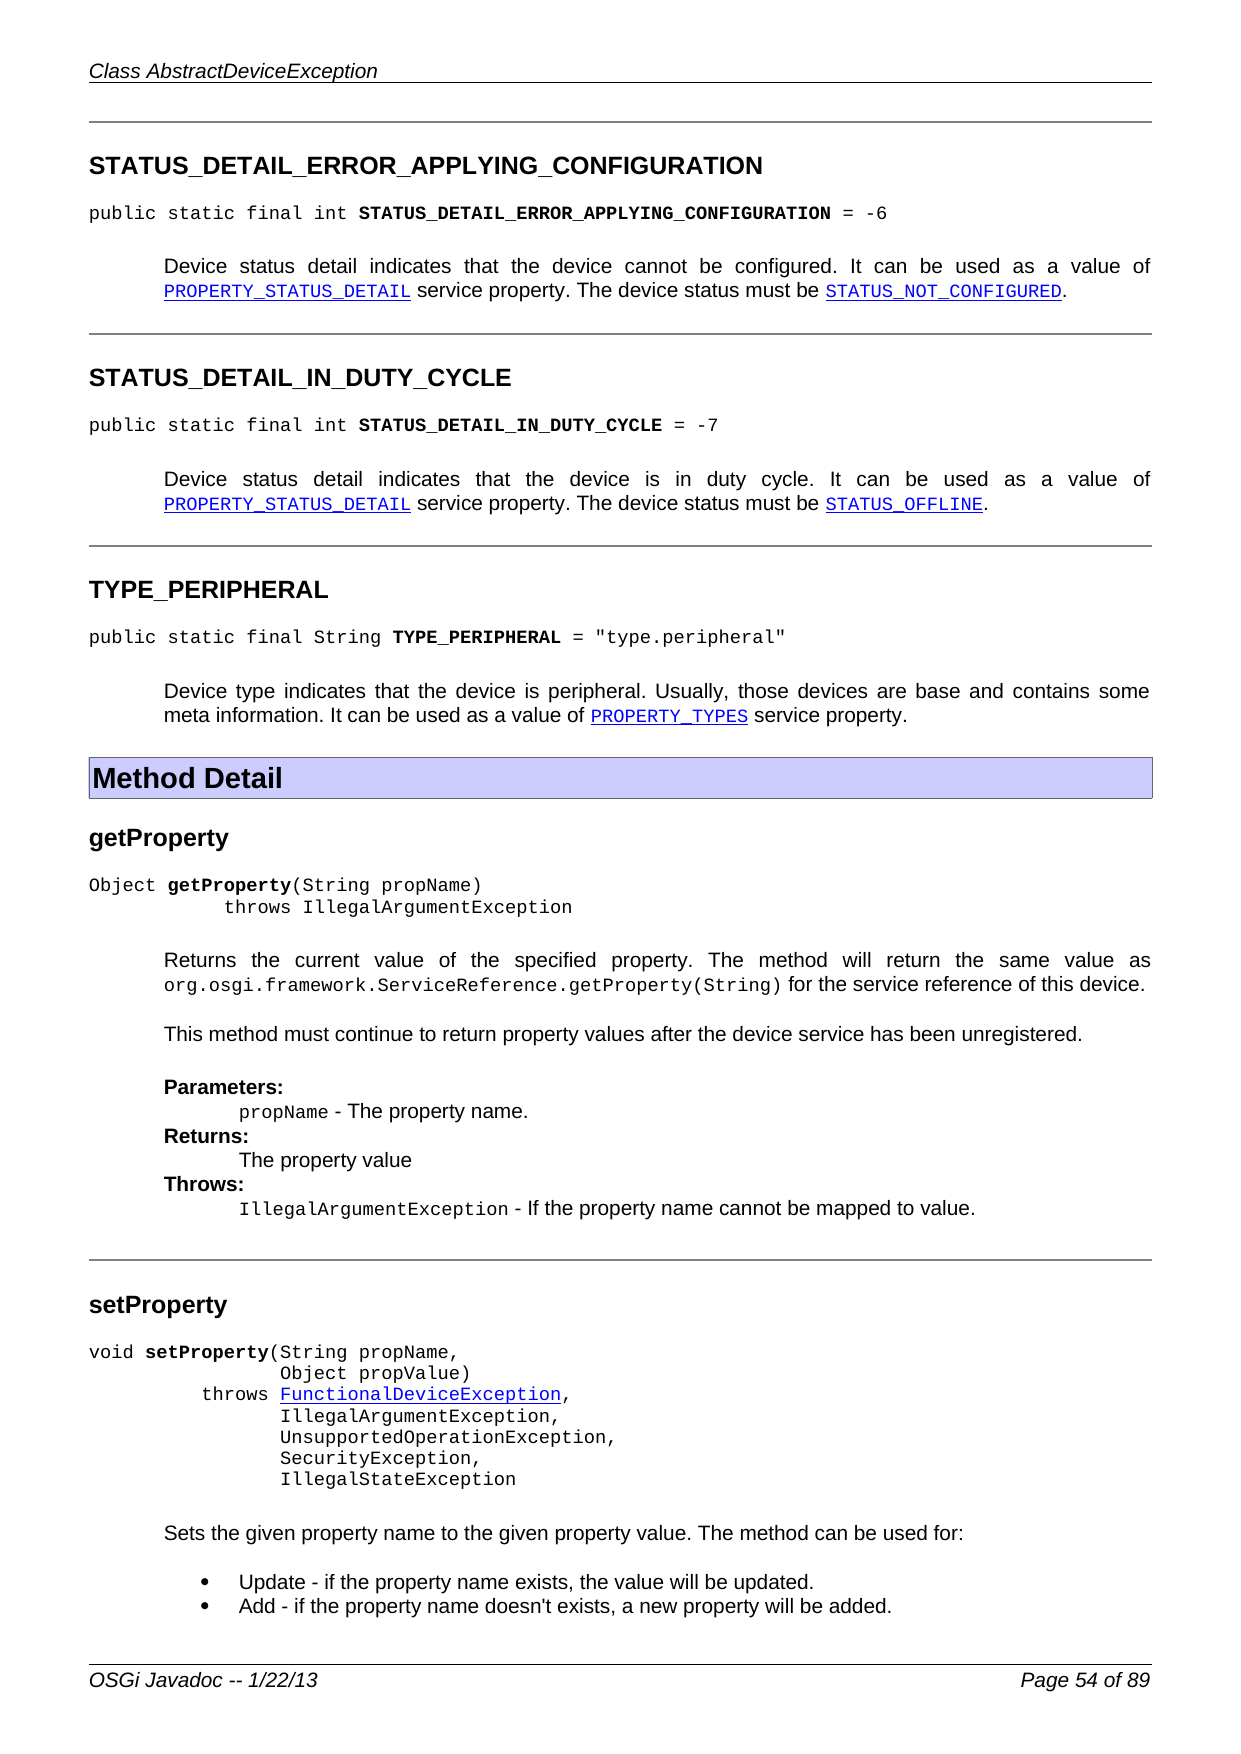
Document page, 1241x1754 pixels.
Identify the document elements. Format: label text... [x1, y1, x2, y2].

text public static final String TYPE_PERIPHERAL = "type.peripheral" [88, 628, 1152, 649]
text void setProperty(String propName, Object propValue) throws FunctionalDeviceException, IllegalArgumentException, UnsupportedOperationException, SecurityException, IllegalStateException [88, 1343, 1152, 1491]
subtitle STATUS_DETAIL_ERROR_APPLYING_CONFIGURATION [88, 151, 1152, 180]
text Returns: [163, 1124, 1152, 1148]
text propName - The property name. [238, 1099, 1152, 1124]
text Throws: [163, 1172, 1152, 1196]
text Device status detail indicates that the device is in duty cycle. It can be used as a value of PROPERTY_STATUS_DETAIL service property. The device status must be STATUS_OFFLINE. [163, 467, 1152, 516]
text IllegalArgumentException - If the property name cannot be mapped to value. [238, 1196, 1152, 1221]
list Update - if the property name exists, the value will be updated. [201, 1569, 1152, 1593]
text Sets the given property name to the given property value. The method can be used for: [163, 1521, 1152, 1544]
subtitle setProperty [88, 1290, 1152, 1318]
list Add - if the property name doesn't exists, a new property will be added. [201, 1593, 1152, 1618]
text public static final int STATUS_DETAIL_ERROR_APPLYING_CONFIGURATION = -6 [88, 204, 1152, 225]
text This method must continue to return property values after the device service has been unregistered. [163, 1022, 1152, 1046]
text Device status detail indicates that the device cannot be configured. It can be used as a value of PROPERTY_STATUS_DETAIL service property. The device status must be STATUS_NOT_CONFIGURED. [163, 254, 1152, 303]
text public static final int STATUS_DETAIL_IN_DUTY_CYCLE = -7 [88, 416, 1152, 437]
text Returns the current value of the specified property. The method will return the same value as org.osgi.framework.ServiceReference.getProperty(String) for the service reference of this device. [163, 948, 1152, 997]
subtitle Method Detail [90, 758, 1152, 798]
subtitle TYPE_PERIPHERAL [88, 575, 1152, 604]
subtitle STATUS_DETAIL_IN_DUTY_CYCLE [88, 363, 1152, 392]
text Parameters: [163, 1075, 1152, 1099]
subtitle getProperty [88, 823, 1152, 852]
text The property value [238, 1148, 1152, 1172]
text Device type indicates that the device is peripheral. Usually, those devices are base and contains some meta information. It can be used as a value of PROPERTY_TYPES service property. [163, 679, 1152, 728]
text Object getProperty(String propName) throws IllegalArgumentException [88, 876, 1152, 919]
